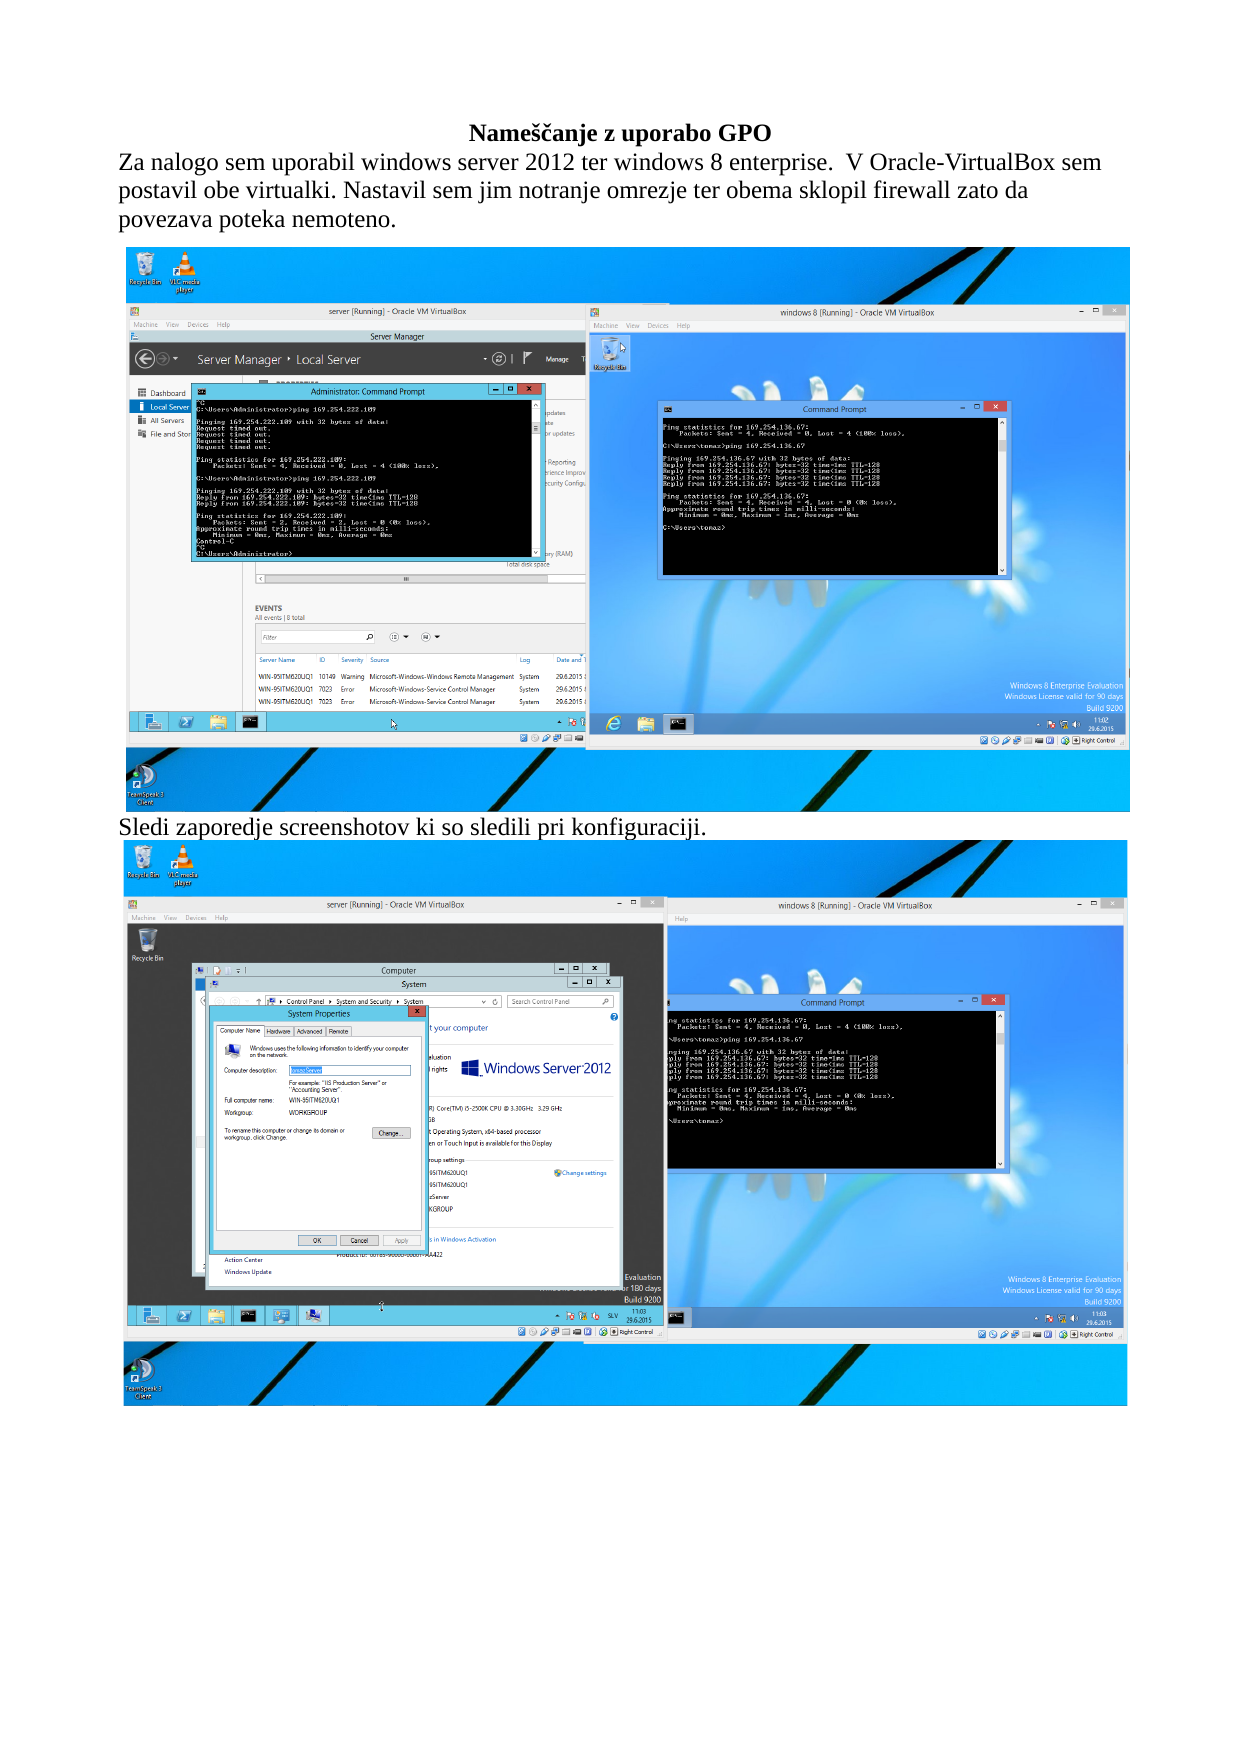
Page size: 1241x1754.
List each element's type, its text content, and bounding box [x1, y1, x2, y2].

text Sledi zaporedje screenshotov ki so sledili pri konfiguraciji. [118, 233, 1122, 841]
picture [123, 840, 1128, 1406]
picture [174, 253, 194, 275]
text Nameščanje z uporabo GPO [118, 118, 1122, 147]
picture [172, 846, 192, 868]
text Za nalogo sem uporabil windows server 2012 ter windows 8 enterprise. V Oracle-VirtualBox sem postavil obe virtualki. Nastavil sem jim notranje omrezje ter obema sklopil firewall zato da povezava poteka nemoteno. [118, 147, 1122, 233]
picture [137, 253, 153, 275]
picture [135, 846, 151, 868]
picture [126, 247, 1130, 812]
